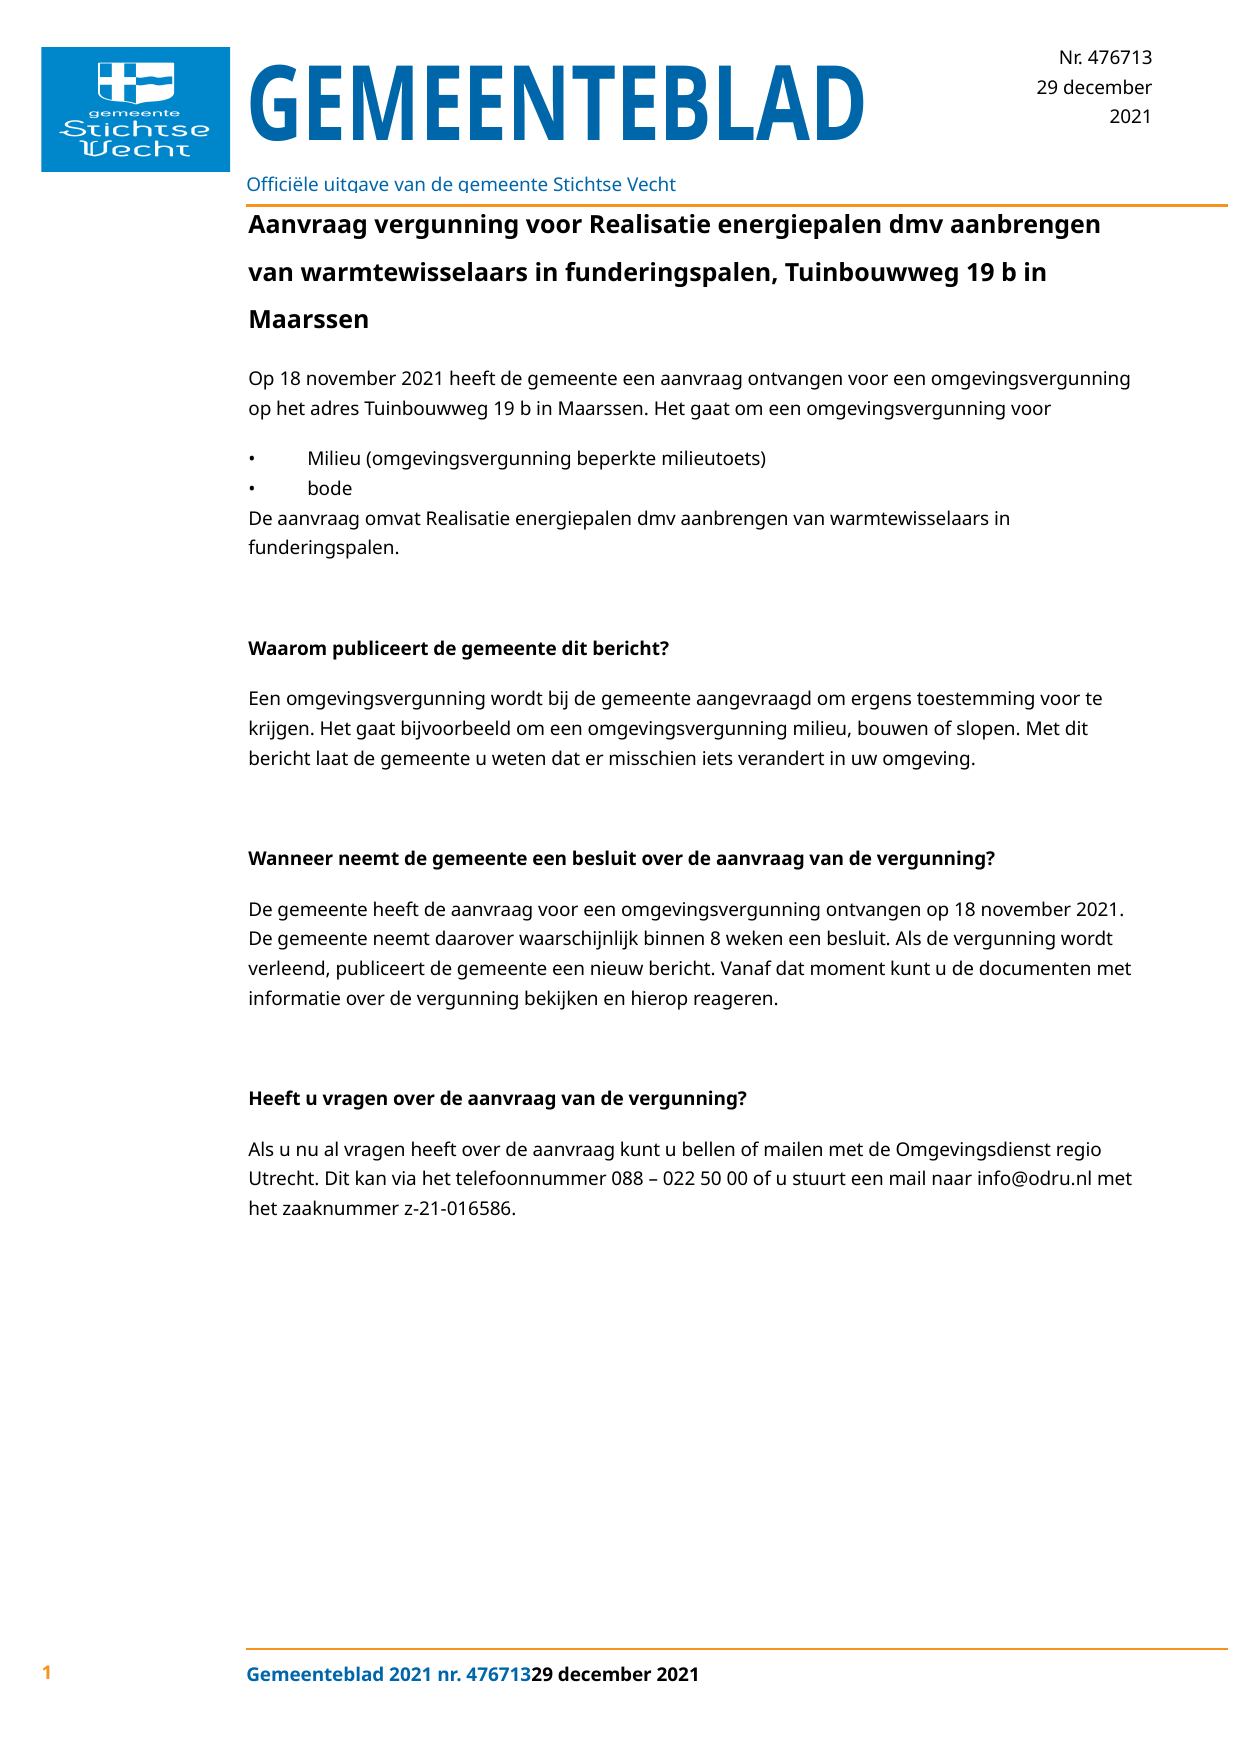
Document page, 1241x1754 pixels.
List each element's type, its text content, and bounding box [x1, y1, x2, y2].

text De aanvraag omvat Realisatie energiepalen dmv aanbrengen van warmtewisselaars in funderingspalen. [248, 505, 1152, 560]
list bode [248, 475, 1152, 501]
picture [137, 63, 174, 103]
picture [99, 63, 135, 101]
text Aanvraag vergunning voor Realisatie energiepalen dmv aanbrengen van warmtewisselaars in funderingspalen, Tuinbouwweg 19 b in Maarssen [248, 207, 1152, 336]
text Heeft u vragen over de aanvraag van de vergunning? [248, 1086, 1152, 1111]
text Op 18 november 2021 heeft de gemeente een aanvraag ontvangen voor een omgevingsvergunning op het adres Tuinbouwweg 19 b in Maarssen. Het gaat om een omgevingsvergunning voor [248, 366, 1152, 421]
text Wanneer neemt de gemeente een besluit over de aanvraag van de vergunning? [248, 846, 1152, 871]
text Als u nu al vragen heeft over de aanvraag kunt u bellen of mailen met de Omgevingsdienst regio Utrecht. Dit kan via het telefoonnummer 088 – 022 50 00 of u stuurt een mail naar info@odru.nl met het zaaknummer z-21-016586. [248, 1136, 1152, 1221]
text Een omgevingsvergunning wordt bij de gemeente aangevraagd om ergens toestemming voor te krijgen. Het gaat bijvoorbeeld om een omgevingsvergunning milieu, bouwen of slopen. Met dit bericht laat de gemeente u weten dat er misschien iets verandert in uw omgeving. [248, 686, 1152, 770]
text Waarom publiceert de gemeente dit bericht? [248, 635, 1152, 661]
list Milieu (omgevingsvergunning beperkte milieutoets) [248, 446, 1152, 471]
text De gemeente heeft de aanvraag voor een omgevingsvergunning ontvangen op 18 november 2021. De gemeente neemt daarover waarschijnlijk binnen 8 weken een besluit. Als de vergunning wordt verleend, publiceert de gemeente een nieuw bericht. Vanaf dat moment kunt u de documenten met informatie over de vergunning bekijken en hierop reageren. [248, 896, 1152, 1010]
